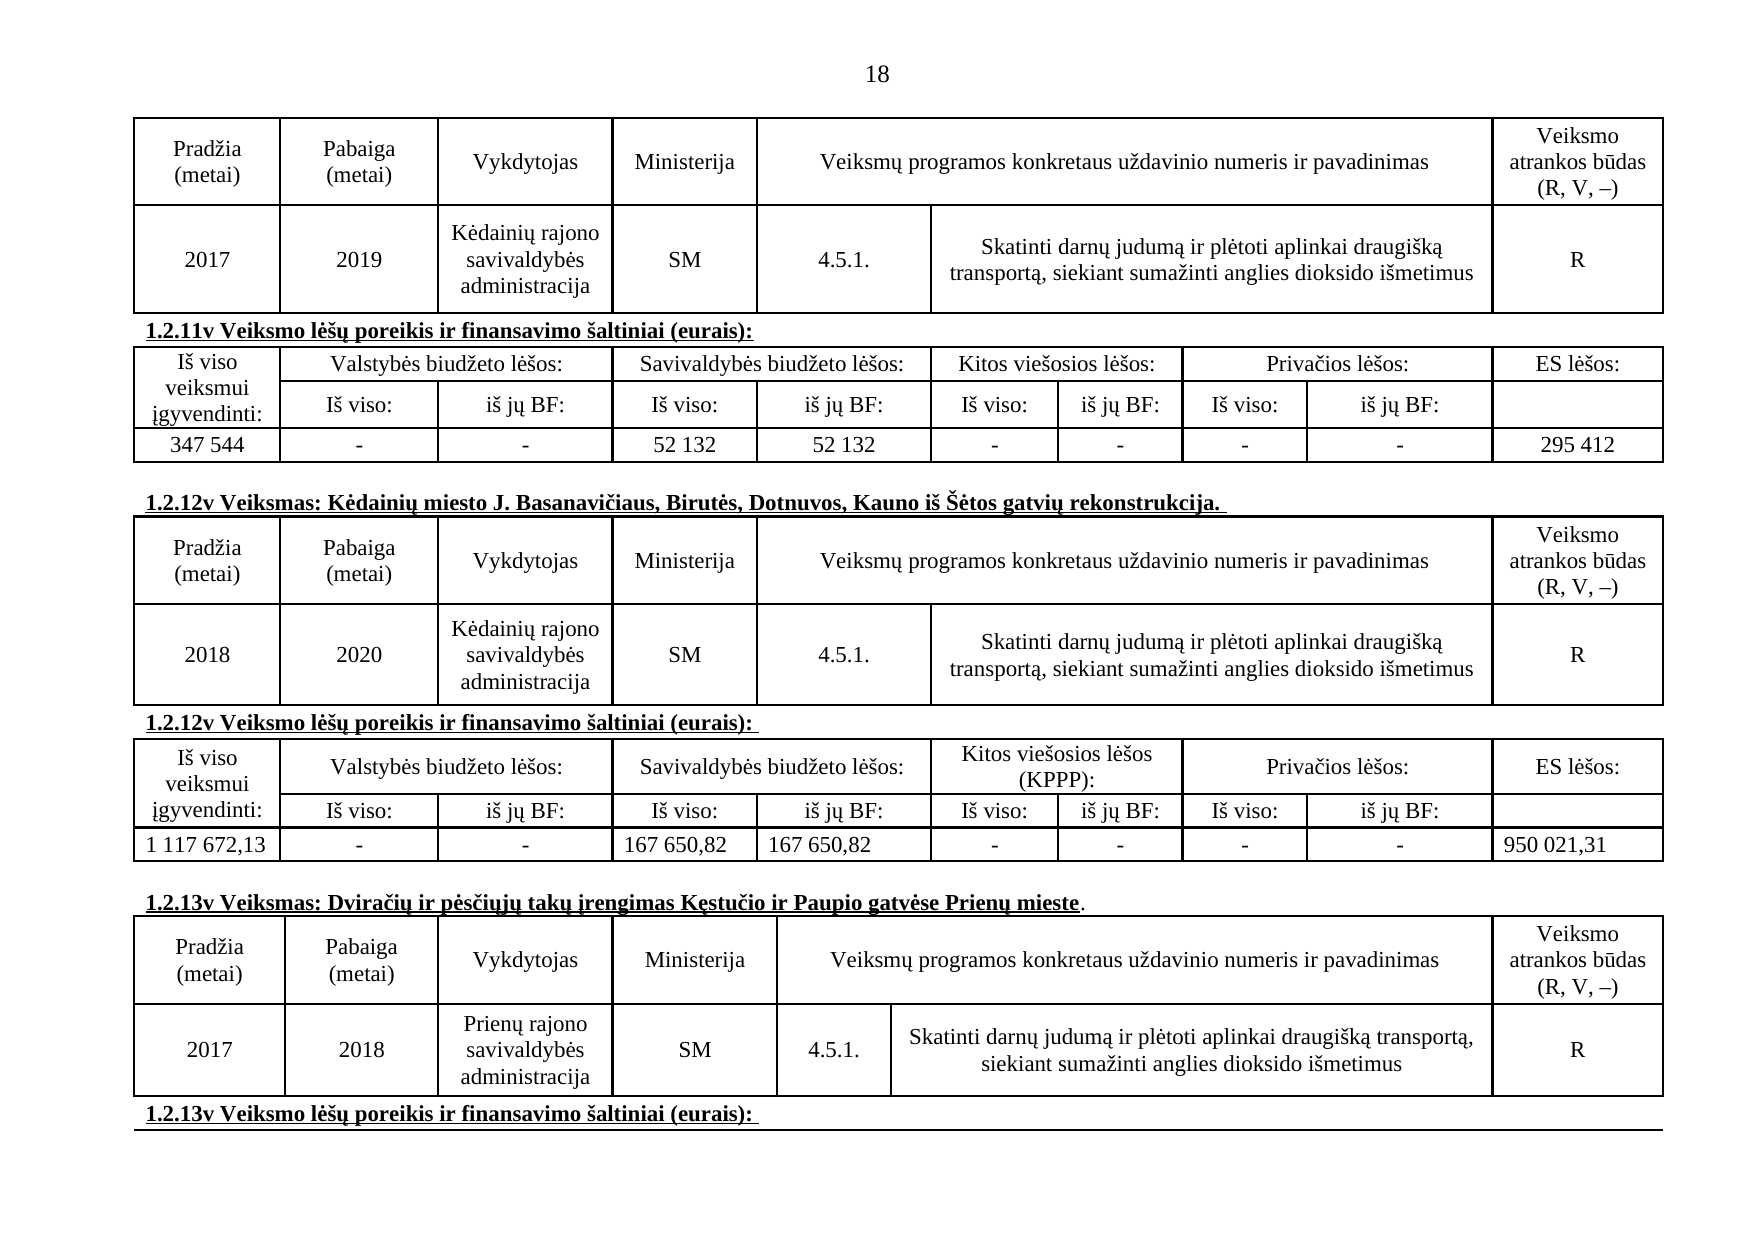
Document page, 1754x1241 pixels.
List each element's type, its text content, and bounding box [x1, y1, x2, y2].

table_cell [128, 380, 133, 427]
table_cell [128, 603, 133, 704]
table_cell SM [614, 1005, 776, 1095]
table_cell [1663, 461, 1692, 515]
table_cell - [932, 429, 1057, 461]
table_cell [128, 860, 134, 915]
table_cell iš jų BF: [758, 382, 930, 427]
table_cell - [281, 429, 437, 461]
table_cell 4.5.1. [758, 605, 930, 704]
table_cell Veiksmo atrankos būdas (R, V, –) [1494, 917, 1662, 1002]
table_cell R [1494, 1005, 1662, 1095]
table_cell - [439, 829, 611, 860]
table_cell [1664, 380, 1692, 427]
table_cell Iš viso: [614, 382, 756, 427]
table_cell Vykdytojas [439, 119, 611, 204]
table_cell R [1494, 206, 1662, 312]
table_cell Savivaldybės biudžeto lėšos: [614, 348, 930, 379]
table_cell [1494, 795, 1662, 826]
table_cell [1663, 704, 1692, 738]
table_cell Skatinti darnų judumą ir plėtoti aplinkai draugišką transportą, siekiant sumažinti anglies dioksido išmetimus [892, 1005, 1491, 1095]
table_cell - [1059, 829, 1181, 860]
table_cell Iš viso: [932, 382, 1057, 427]
table_cell - [1308, 429, 1491, 461]
table_cell Veiksmo atrankos būdas (R, V, –) [1494, 518, 1662, 603]
table_cell - [1308, 829, 1491, 860]
table_cell 1.2.13v Veiksmas: Dviračių ir pėsčiųjų takų įrengimas Kęstučio ir Paupio gatvėse Prienų mieste. [134, 862, 1663, 915]
table_cell [128, 204, 133, 312]
table_cell 1 117 672,13 [135, 829, 279, 860]
table_cell Kėdainių rajono savivaldybės administracija [439, 206, 611, 312]
table_cell Ministerija [614, 917, 776, 1002]
table_cell 167 650,82 [614, 829, 756, 860]
table_cell [1664, 1003, 1692, 1095]
table_cell Skatinti darnų judumą ir plėtoti aplinkai draugišką transportą, siekiant sumažinti anglies dioksido išmetimus [932, 206, 1491, 312]
table_cell Iš viso veiksmui įgyvendinti: [135, 348, 279, 427]
table_cell [1494, 382, 1662, 427]
table_cell [1664, 346, 1692, 379]
table_cell Skatinti darnų judumą ir plėtoti aplinkai draugišką transportą, siekiant sumažinti anglies dioksido išmetimus [932, 605, 1491, 704]
table_cell Privačios lėšos: [1184, 348, 1491, 379]
table_cell - [1059, 429, 1181, 461]
table_cell 2020 [281, 605, 437, 704]
table_cell Ministerija [614, 119, 756, 204]
table_cell Iš viso: [932, 795, 1057, 826]
table_cell Valstybės biudžeto lėšos: [281, 348, 611, 379]
table_cell [1664, 427, 1692, 461]
table_cell [128, 312, 134, 346]
table_cell [128, 793, 133, 826]
table_cell - [1184, 429, 1306, 461]
table_cell [128, 704, 134, 738]
table_cell [128, 738, 133, 793]
table_cell 2017 [135, 1005, 284, 1095]
table_cell Pabaiga (metai) [286, 917, 437, 1002]
table_cell [128, 1003, 133, 1095]
table_cell 1.2.12v Veiksmas: Kėdainių miesto J. Basanavičiaus, Birutės, Dotnuvos, Kauno iš Šėtos gatvių rekonstrukcija. [134, 463, 1663, 515]
table_cell 1.2.11v Veiksmo lėšų poreikis ir finansavimo šaltiniai (eurais): [134, 314, 1663, 346]
table_cell Iš viso: [281, 795, 437, 826]
table_cell 295 412 [1494, 429, 1662, 461]
table_cell Kitos viešosios lėšos: [932, 348, 1181, 379]
table_cell 1.2.13v Veiksmo lėšų poreikis ir finansavimo šaltiniai (eurais): [134, 1097, 1663, 1129]
table_cell R [1494, 605, 1662, 704]
table_cell [128, 461, 134, 515]
table_cell Kėdainių rajono savivaldybės administracija [439, 605, 611, 704]
table_cell [128, 826, 133, 860]
table_cell Iš viso: [1184, 382, 1306, 427]
table_cell 2018 [286, 1005, 437, 1095]
table_cell [1664, 603, 1692, 704]
table_cell [1664, 738, 1692, 793]
table_cell 2017 [135, 206, 279, 312]
table_cell Kitos viešosios lėšos (KPPP): [932, 740, 1181, 793]
table_cell Iš viso: [281, 382, 437, 427]
table_cell 2018 [135, 605, 279, 704]
table_cell ES lėšos: [1494, 740, 1662, 793]
table_cell [128, 515, 133, 603]
table_cell iš jų BF: [1308, 795, 1491, 826]
table_cell [1663, 860, 1692, 915]
table_cell Iš viso veiksmui įgyvendinti: [135, 740, 279, 826]
table_cell SM [614, 206, 756, 312]
table_cell Prienų rajono savivaldybės administracija [439, 1005, 611, 1095]
table_cell Pradžia (metai) [135, 917, 284, 1002]
table_cell [1664, 793, 1692, 826]
table_cell [1664, 515, 1692, 603]
table_cell [1664, 204, 1692, 312]
table_cell [1664, 117, 1692, 204]
table_cell 1.2.12v Veiksmo lėšų poreikis ir finansavimo šaltiniai (eurais): [134, 706, 1663, 738]
table_cell Iš viso: [614, 795, 756, 826]
table_cell 950 021,31 [1494, 829, 1662, 860]
table_cell [128, 427, 133, 461]
table_cell 167 650,82 [758, 829, 930, 860]
table_cell Vykdytojas [439, 917, 611, 1002]
table_cell Veiksmo atrankos būdas (R, V, –) [1494, 119, 1662, 204]
table_cell Veiksmų programos konkretaus uždavinio numeris ir pavadinimas [778, 917, 1491, 1002]
table_cell Pradžia (metai) [135, 119, 279, 204]
table_cell iš jų BF: [439, 382, 611, 427]
table_cell 2019 [281, 206, 437, 312]
table_cell Pabaiga (metai) [281, 518, 437, 603]
table_cell Pradžia (metai) [135, 518, 279, 603]
table_cell [1663, 312, 1692, 346]
table_cell Savivaldybės biudžeto lėšos: [614, 740, 930, 793]
table_cell SM [614, 605, 756, 704]
table_cell Iš viso: [1184, 795, 1306, 826]
table_cell [128, 346, 133, 379]
table_cell Valstybės biudžeto lėšos: [281, 740, 611, 793]
table_cell 52 132 [614, 429, 756, 461]
table_cell [128, 915, 133, 1002]
table_cell Veiksmų programos konkretaus uždavinio numeris ir pavadinimas [758, 518, 1491, 603]
table_cell [1664, 915, 1692, 1002]
table_cell [128, 117, 133, 204]
table_cell [128, 1095, 134, 1129]
table_cell Vykdytojas [439, 518, 611, 603]
table_cell Ministerija [614, 518, 756, 603]
table_cell 52 132 [758, 429, 930, 461]
table_cell 347 544 [135, 429, 279, 461]
table_cell 4.5.1. [778, 1005, 890, 1095]
table_cell iš jų BF: [439, 795, 611, 826]
table_cell iš jų BF: [758, 795, 930, 826]
table_cell iš jų BF: [1308, 382, 1491, 427]
table_cell [1663, 1095, 1692, 1129]
table_cell Veiksmų programos konkretaus uždavinio numeris ir pavadinimas [758, 119, 1491, 204]
table_cell - [281, 829, 437, 860]
table_cell Privačios lėšos: [1184, 740, 1491, 793]
table_cell Pabaiga (metai) [281, 119, 437, 204]
table_cell - [439, 429, 611, 461]
table_cell - [1184, 829, 1306, 860]
table_cell - [932, 829, 1057, 860]
table_cell iš jų BF: [1059, 795, 1181, 826]
table_cell iš jų BF: [1059, 382, 1181, 427]
table_cell ES lėšos: [1494, 348, 1662, 379]
table_cell [1664, 826, 1692, 860]
table_cell 4.5.1. [758, 206, 930, 312]
